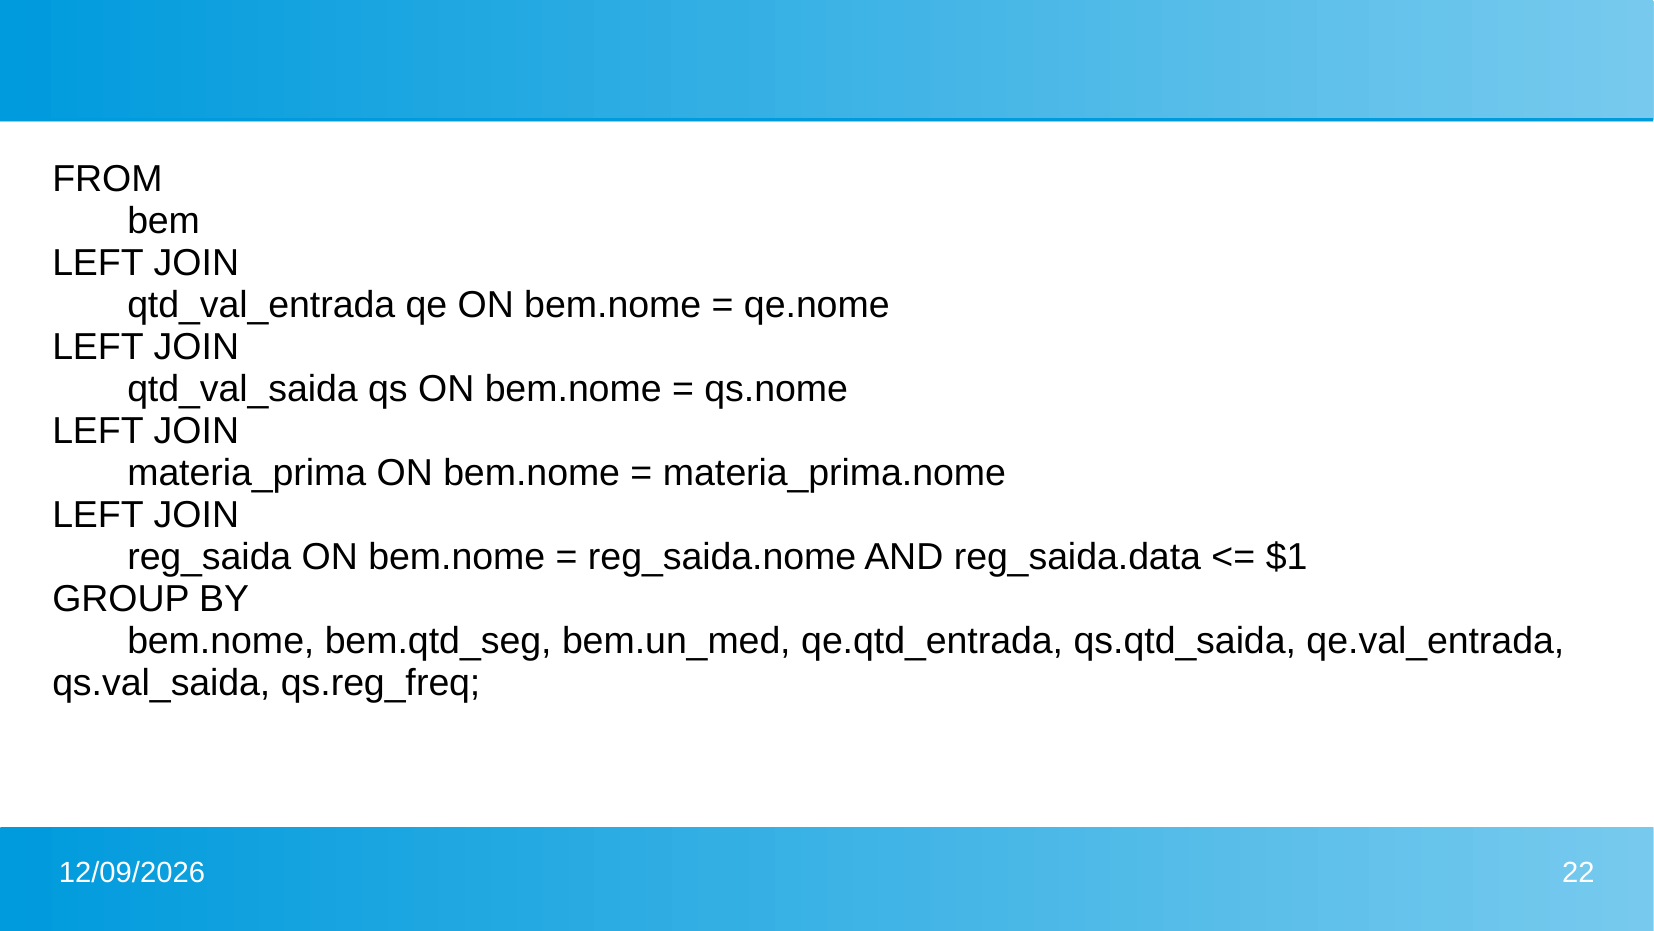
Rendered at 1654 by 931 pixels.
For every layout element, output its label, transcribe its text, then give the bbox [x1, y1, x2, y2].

text_box FROM bem LEFT JOIN qtd_val_entrada qe ON bem.nome = qe.nome LEFT JOIN qtd_val_saida qs ON bem.nome = qs.nome LEFT JOIN materia_prima ON bem.nome = materia_prima.nome LEFT JOIN reg_saida ON bem.nome = reg_saida.nome AND reg_saida.data <= $1 GROUP BY bem.nome, bem.qtd_seg, bem.un_med, qe.qtd_entrada, qs.qtd_saida, qe.val_entrada, qs.val_saida, qs.reg_freq; [37, 150, 1613, 711]
